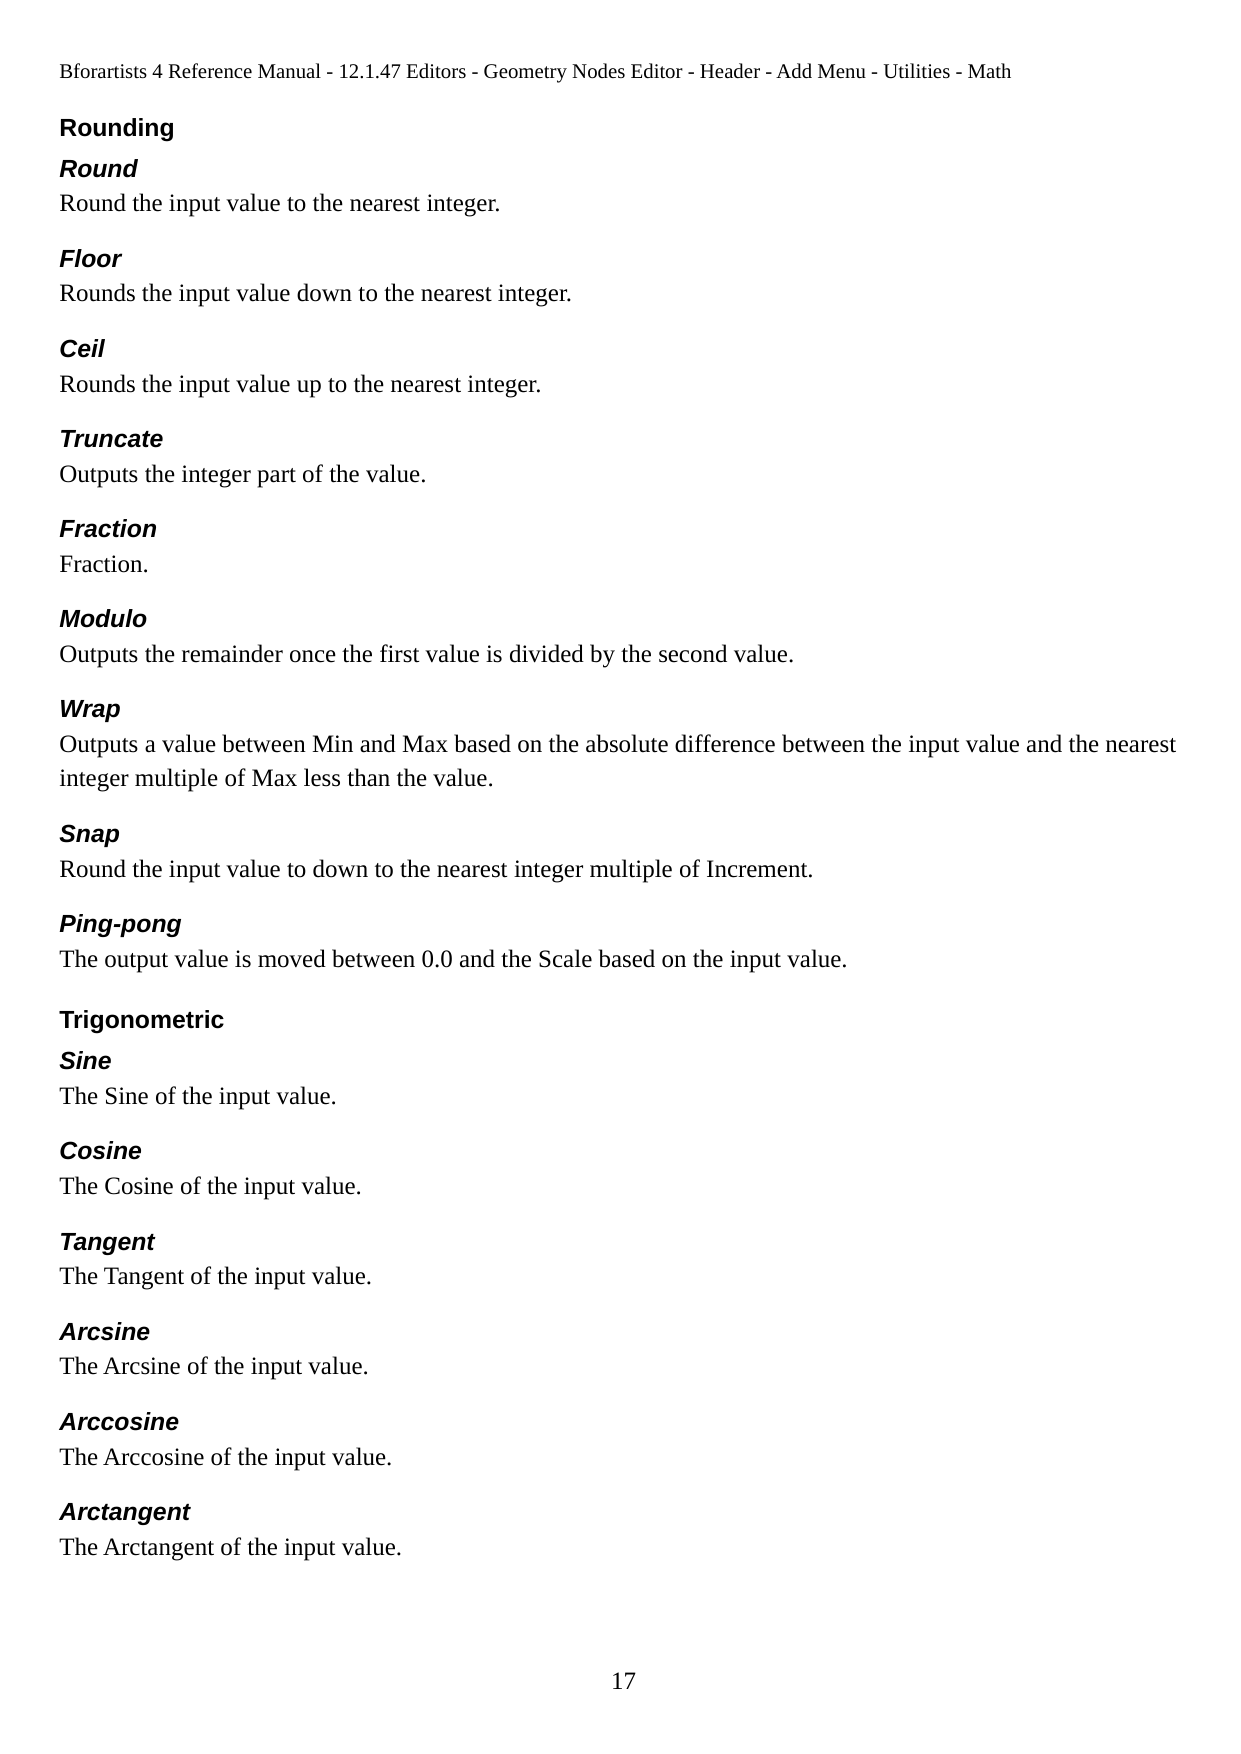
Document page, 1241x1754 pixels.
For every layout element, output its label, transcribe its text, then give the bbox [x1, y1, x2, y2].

text Round the input value to the nearest integer. [59, 188, 1181, 217]
text The Arctangent of the input value. [59, 1532, 1181, 1560]
subtitle Snap [59, 819, 1181, 847]
subtitle Tangent [59, 1227, 1181, 1255]
subtitle Round [59, 154, 1181, 182]
subtitle Truncate [59, 424, 1181, 452]
subtitle Arcsine [59, 1317, 1181, 1345]
text Outputs the integer part of the value. [59, 459, 1181, 487]
text The Arcsine of the input value. [59, 1351, 1181, 1380]
text The Cosine of the input value. [59, 1171, 1181, 1200]
subtitle Cosine [59, 1136, 1181, 1165]
text The Tangent of the input value. [59, 1261, 1181, 1290]
subtitle Fraction [59, 514, 1181, 543]
subtitle Arctangent [59, 1497, 1181, 1525]
text Fraction. [59, 549, 1181, 578]
text Rounds the input value up to the nearest integer. [59, 369, 1181, 397]
subtitle Rounding [59, 113, 1181, 141]
text Rounds the input value down to the nearest integer. [59, 278, 1181, 307]
subtitle Ceil [59, 334, 1181, 362]
subtitle Ping-pong [59, 909, 1181, 937]
subtitle Wrap [59, 694, 1181, 723]
text Outputs the remainder once the first value is divided by the second value. [59, 639, 1181, 668]
text The output value is moved between 0.0 and the Scale based on the input value. [59, 944, 1181, 972]
text The Arccosine of the input value. [59, 1442, 1181, 1470]
subtitle Trigonometric [59, 1005, 1181, 1034]
text Outputs a value between Min and Max based on the absolute difference between the input value and the nearest integer multiple of Max less than the value. [59, 729, 1181, 792]
subtitle Floor [59, 244, 1181, 272]
subtitle Modulo [59, 604, 1181, 633]
text The Sine of the input value. [59, 1081, 1181, 1110]
text Round the input value to down to the nearest integer multiple of Increment. [59, 854, 1181, 882]
subtitle Sine [59, 1046, 1181, 1075]
subtitle Arccosine [59, 1407, 1181, 1435]
